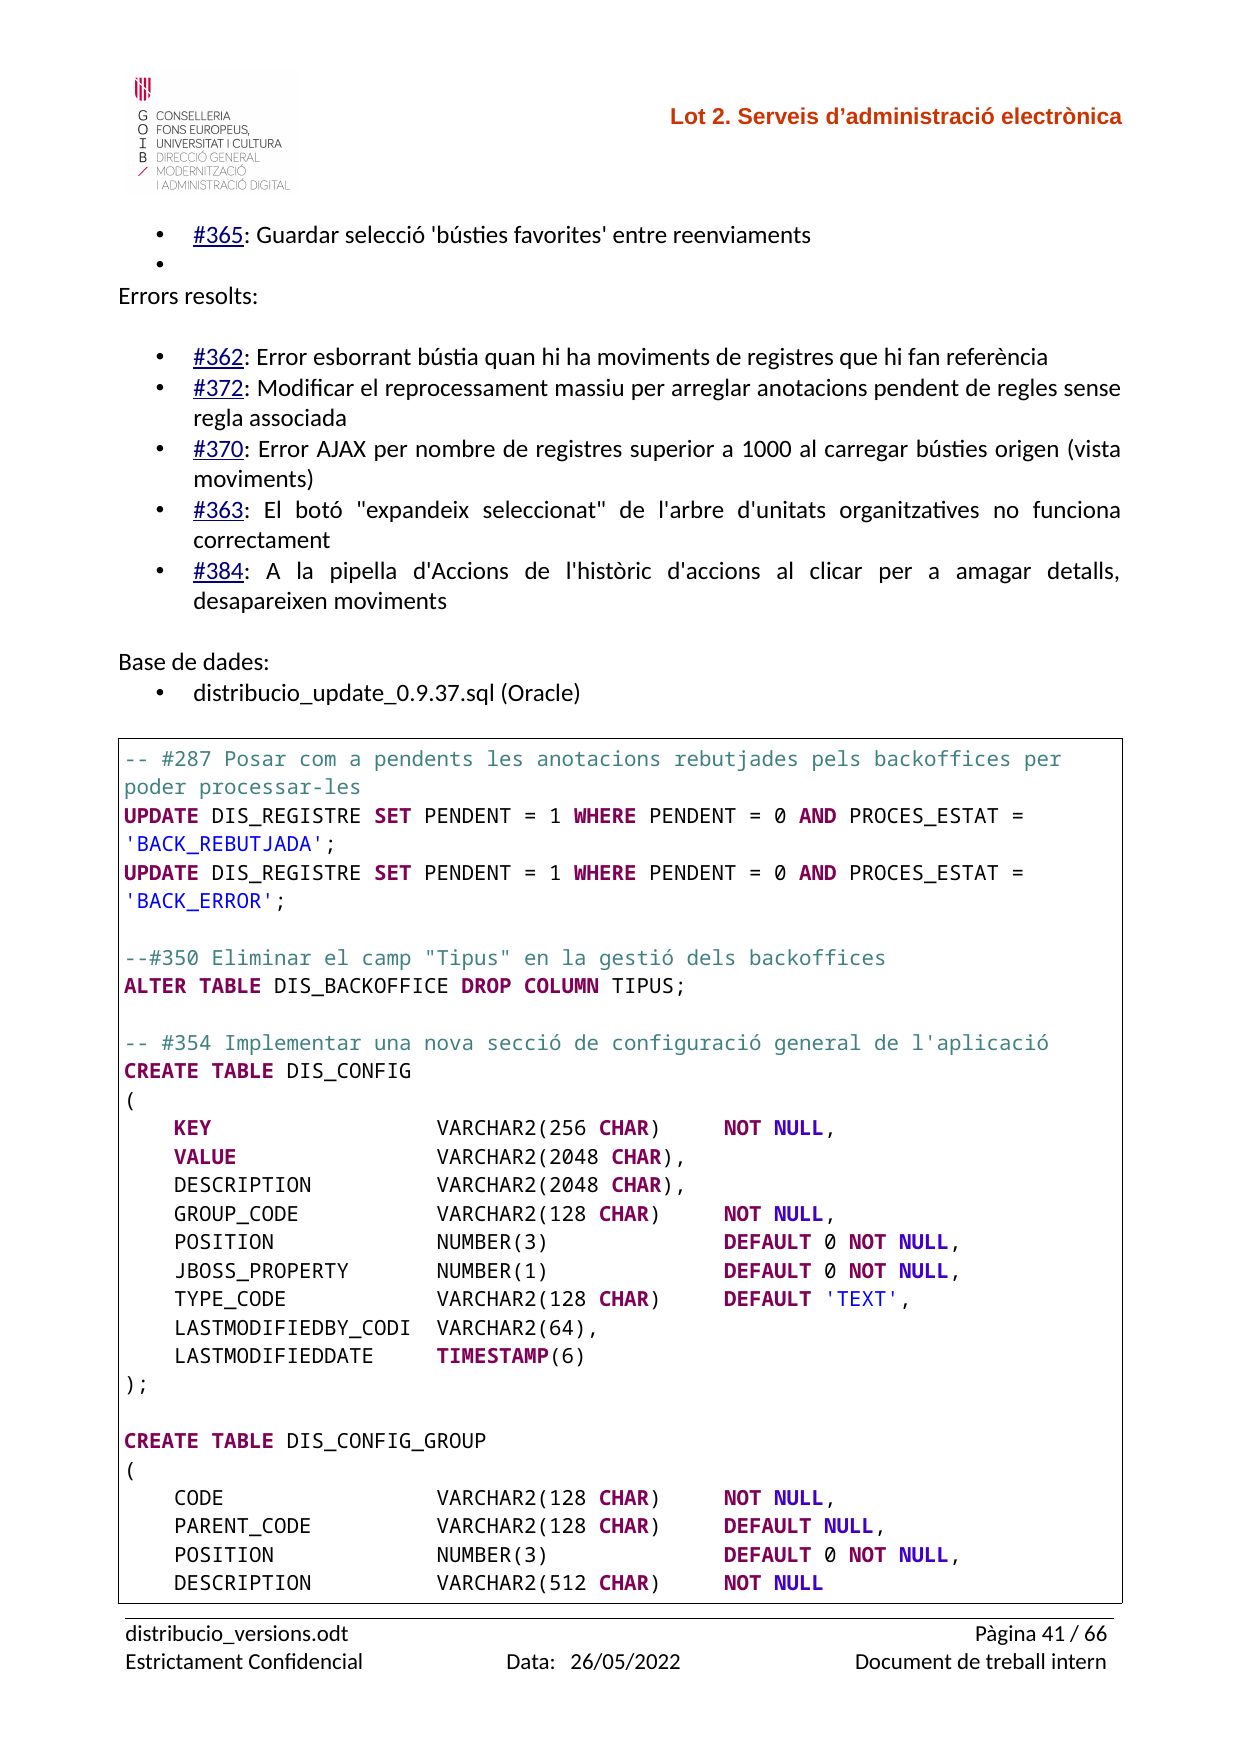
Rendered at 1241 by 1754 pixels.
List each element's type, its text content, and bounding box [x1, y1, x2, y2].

list #363: El botó "expandeix seleccionat" de l'arbre d'unitats organitzatives no funciona correctament [156, 494, 1122, 555]
table_header -- #287 Posar com a pendents les anotacions rebutjades pels backoffices per poder processar-les UPDATE DIS_REGISTRE SET PENDENT = 1 WHERE PENDENT = 0 AND PROCES_ESTAT = 'BACK_REBUTJADA'; UPDATE DIS_REGISTRE SET PENDENT = 1 WHERE PENDENT = 0 AND PROCES_ESTAT = 'BACK_ERROR'; --#350 Eliminar el camp "Tipus" en la gestió dels backoffices ALTER TABLE DIS_BACKOFFICE DROP COLUMN TIPUS; -- #354 Implementar una nova secció de configuració general de l'aplicació CREATE TABLE DIS_CONFIG ( KEY VARCHAR2(256 CHAR) NOT NULL, VALUE VARCHAR2(2048 CHAR), DESCRIPTION VARCHAR2(2048 CHAR), GROUP_CODE VARCHAR2(128 CHAR) NOT NULL, POSITION NUMBER(3) DEFAULT 0 NOT NULL, JBOSS_PROPERTY NUMBER(1) DEFAULT 0 NOT NULL, TYPE_CODE VARCHAR2(128 CHAR) DEFAULT 'TEXT', LASTMODIFIEDBY_CODI VARCHAR2(64), LASTMODIFIEDDATE TIMESTAMP(6) ); CREATE TABLE DIS_CONFIG_GROUP ( CODE VARCHAR2(128 CHAR) NOT NULL, PARENT_CODE VARCHAR2(128 CHAR) DEFAULT NULL, POSITION NUMBER(3) DEFAULT 0 NOT NULL, DESCRIPTION VARCHAR2(512 CHAR) NOT NULL [119, 739, 1122, 1603]
list #370: Error AJAX per nombre de registres superior a 1000 al carregar bústies origen (vista moviments) [156, 433, 1122, 494]
text Base de dades: [118, 646, 1122, 677]
list distribucio_update_0.9.37.sql (Oracle) [156, 677, 1122, 707]
list #362: Error esborrant bústia quan hi ha moviments de registres que hi fan referència [156, 341, 1122, 372]
text Errors resolts: [118, 280, 1122, 311]
picture [126, 70, 299, 197]
list #372: Modificar el reprocessament massiu per arreglar anotacions pendent de regles sense regla associada [156, 372, 1122, 433]
list #365: Guardar selecció 'bústies favorites' entre reenviaments [156, 219, 1122, 250]
list #384: A la pipella d'Accions de l'històric d'accions al clicar per a amagar detalls, desapareixen moviments [156, 555, 1122, 616]
